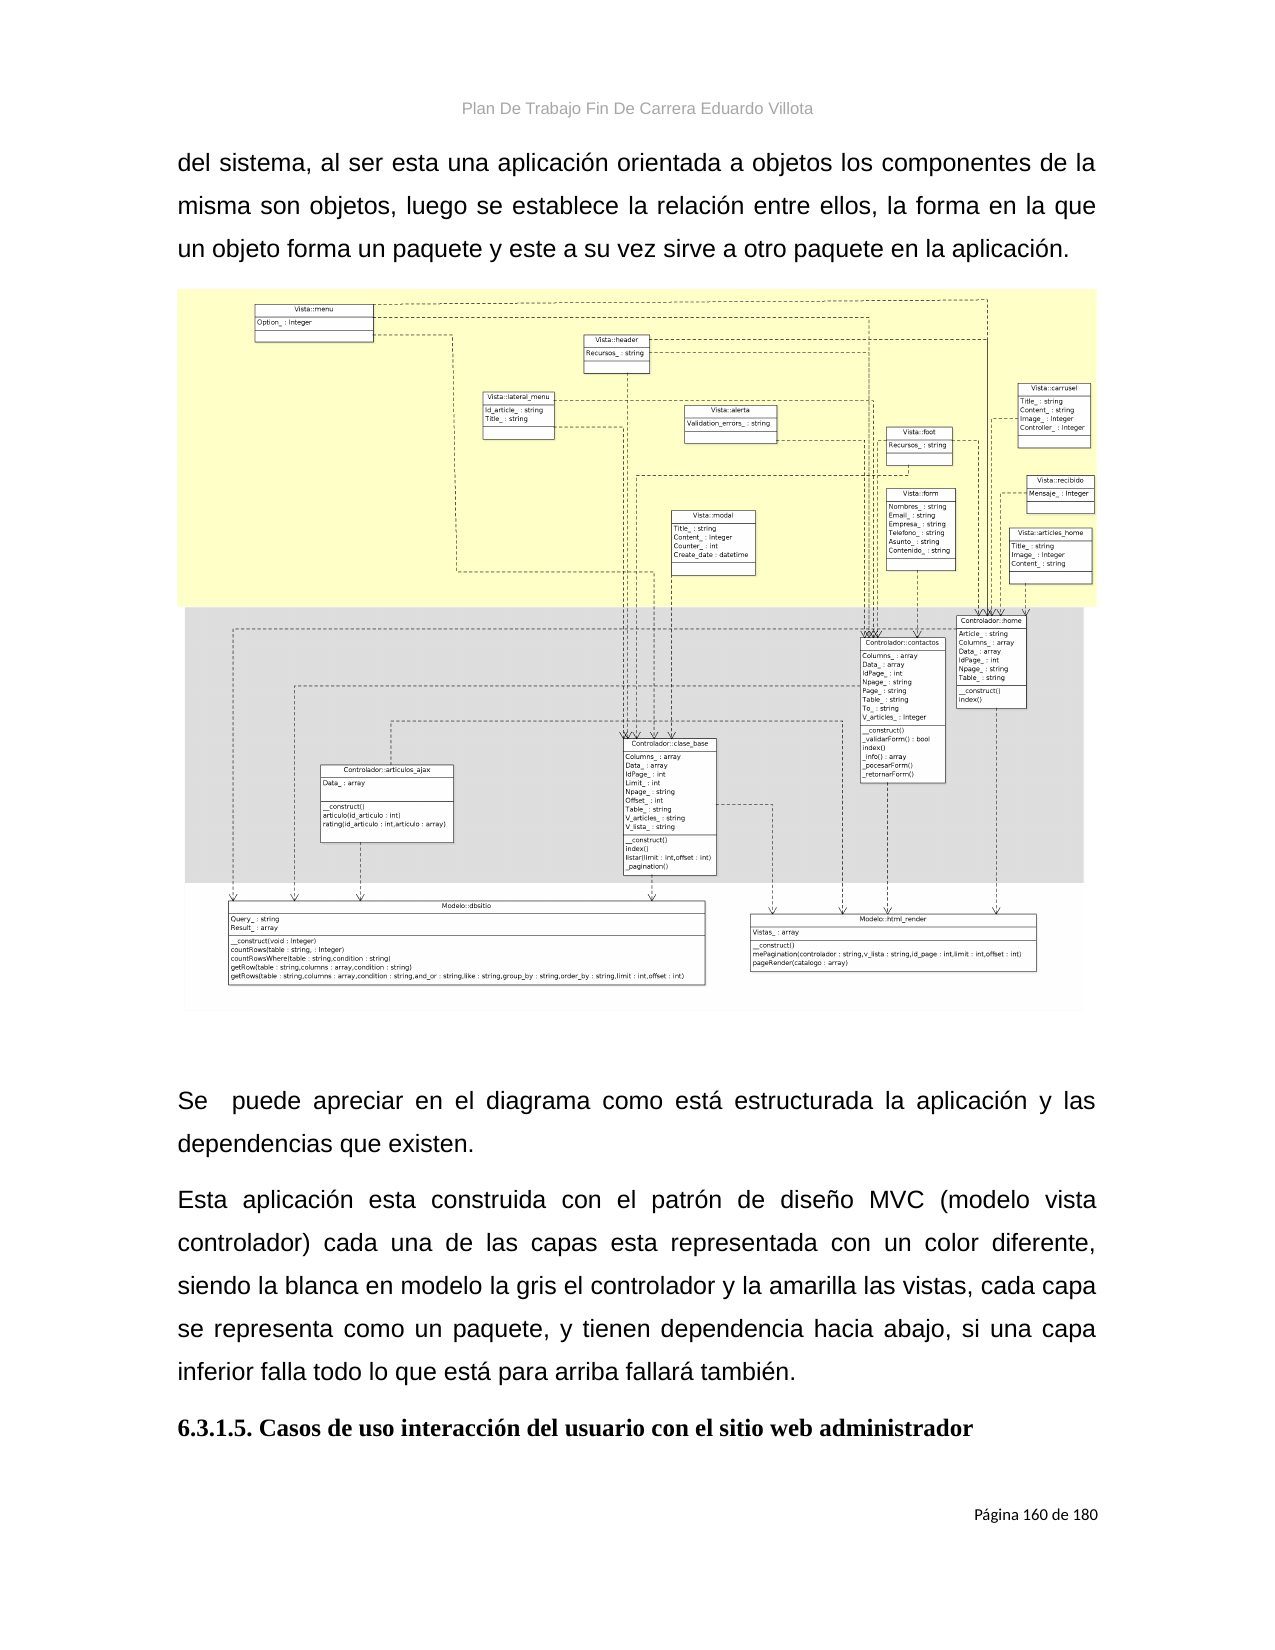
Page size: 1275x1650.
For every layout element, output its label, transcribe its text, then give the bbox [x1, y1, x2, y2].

text del sistema, al ser esta una aplicación orientada a objetos los componentes de la misma son objetos, luego se establece la relación entre ellos, la forma en la que un objeto forma un paquete y este a su vez sirve a otro paquete en la aplicación. [177, 148, 1098, 263]
picture [177, 289, 1098, 1016]
text Se puede apreciar en el diagrama como está estructurada la aplicación y las dependencias que existen. [177, 1086, 1098, 1158]
text 6.3.1.5. Casos de uso interacción del usuario con el sitio web administrador [177, 1413, 1098, 1441]
text Esta aplicación esta construida con el patrón de diseño MVC (modelo vista controlador) cada una de las capas esta representada con un color diferente, siendo la blanca en modelo la gris el controlador y la amarilla las vistas, cada capa se representa como un paquete, y tienen dependencia hacia abajo, si una capa inferior falla todo lo que está para arriba fallará también. [177, 1184, 1098, 1386]
